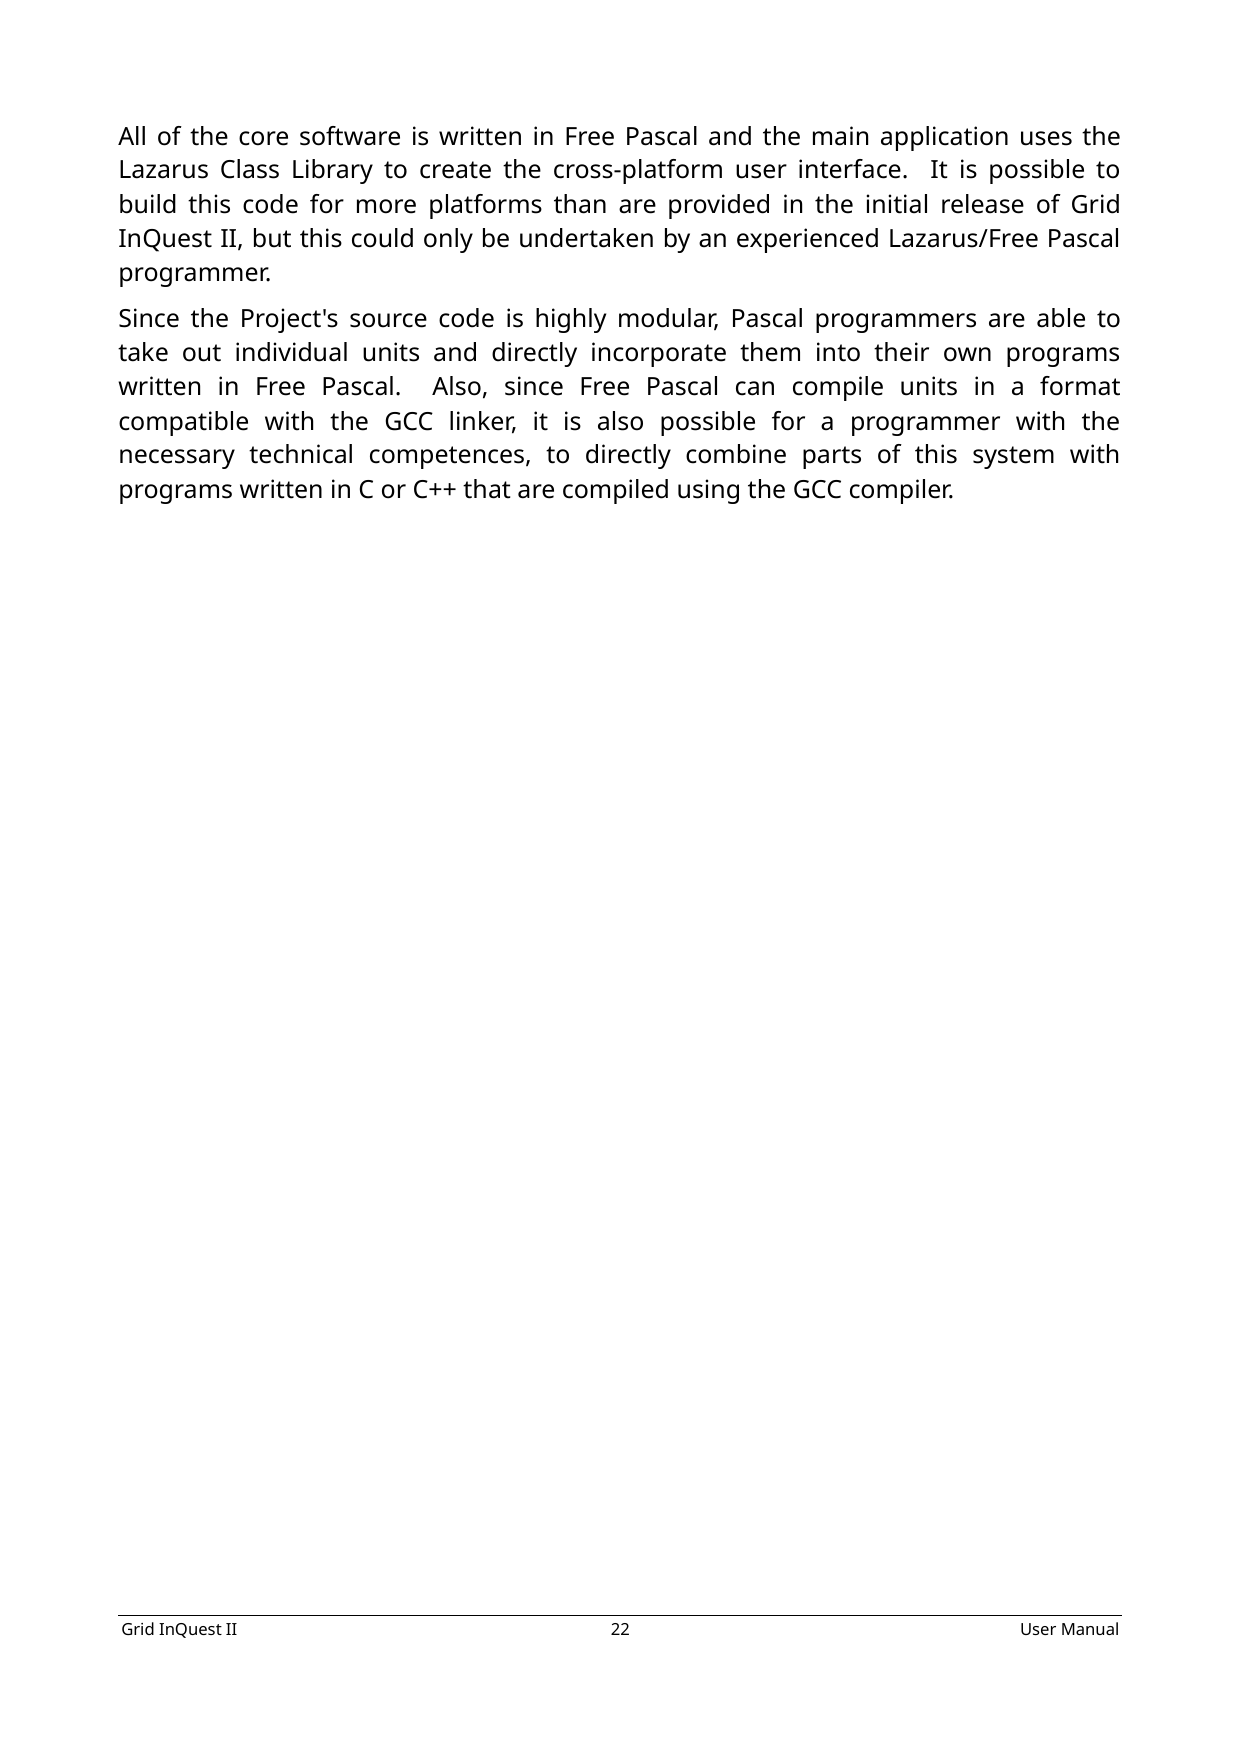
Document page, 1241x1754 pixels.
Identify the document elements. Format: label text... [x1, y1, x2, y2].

text Since the Project's source code is highly modular, Pascal programmers are able to take out individual units and directly incorporate them into their own programs written in Free Pascal. Also, since Free Pascal can compile units in a format compatible with the GCC linker, it is also possible for a programmer with the necessary technical competences, to directly combine parts of this system with programs written in C or C++ that are compiled using the GCC compiler. [118, 301, 1122, 505]
text All of the core software is written in Free Pascal and the main application uses the Lazarus Class Library to create the cross-platform user interface. It is possible to build this code for more platforms than are provided in the initial release of Grid InQuest II, but this could only be undertaken by an experienced Lazarus/Free Pascal programmer. [118, 118, 1122, 288]
